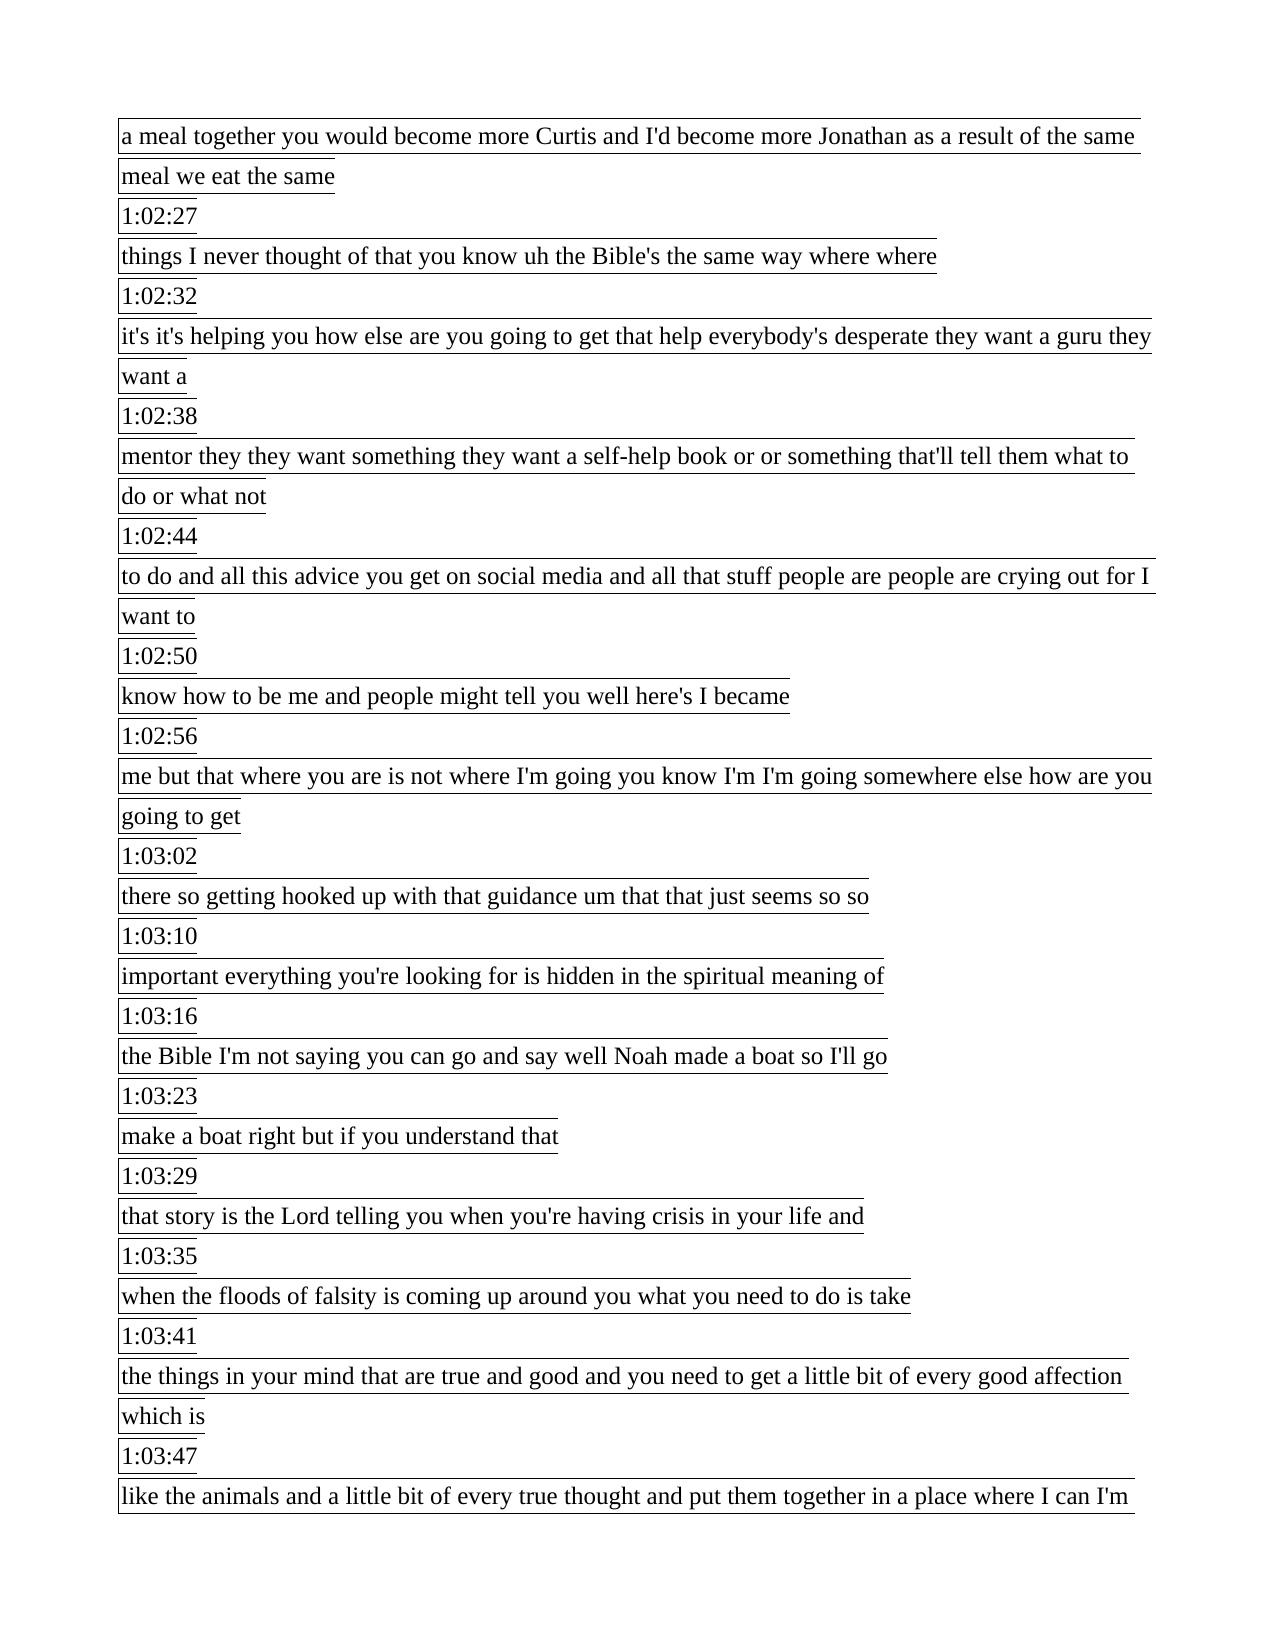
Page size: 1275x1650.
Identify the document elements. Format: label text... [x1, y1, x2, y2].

text a meal together you would become more Curtis and I'd become more Jonathan as a result of the same meal we eat the same 1:02:27 things I never thought of that you know uh the Bible's the same way where where 1:02:32 it's it's helping you how else are you going to get that help everybody's desperate they want a guru they want a 1:02:38 mentor they they want something they want a self-help book or or something that'll tell them what to do or what not 1:02:44 to do and all this advice you get on social media and all that stuff people are people are crying out for I want to 1:02:50 know how to be me and people might tell you well here's I became 1:02:56 me but that where you are is not where I'm going you know I'm I'm going somewhere else how are you going to get 1:03:02 there so getting hooked up with that guidance um that that just seems so so 1:03:10 important everything you're looking for is hidden in the spiritual meaning of 1:03:16 the Bible I'm not saying you can go and say well Noah made a boat so I'll go 1:03:23 make a boat right but if you understand that 1:03:29 that story is the Lord telling you when you're having crisis in your life and 1:03:35 when the floods of falsity is coming up around you what you need to do is take 1:03:41 the things in your mind that are true and good and you need to get a little bit of every good affection which is 1:03:47 like the animals and a little bit of every true thought and put them together in a place where I can I'm [118, 118, 1157, 1513]
